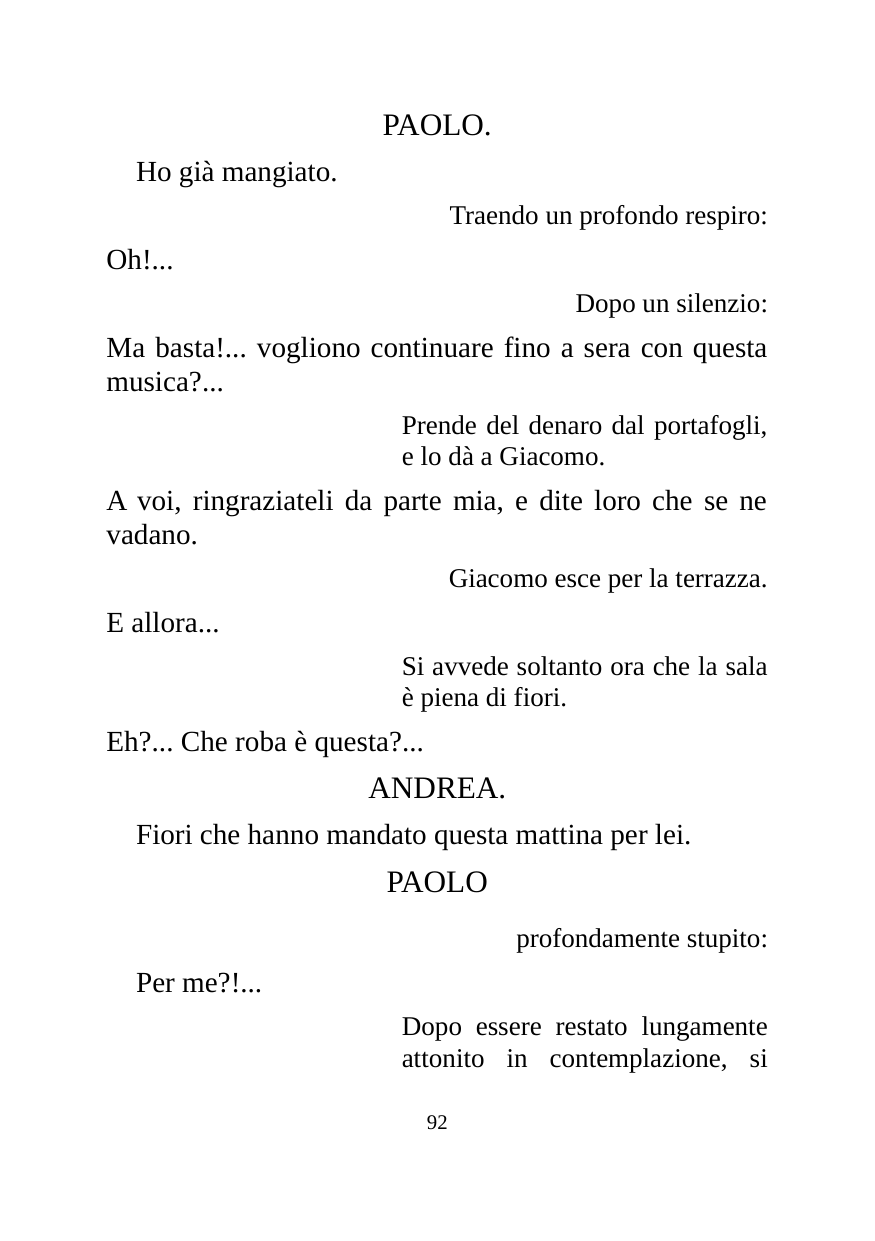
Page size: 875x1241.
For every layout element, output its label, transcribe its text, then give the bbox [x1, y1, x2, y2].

text Ho già mangiato. [106, 154, 768, 187]
text Ma basta!... vogliono continuare fino a sera con questa musica?... [106, 330, 768, 397]
text profondamente stupito: [402, 922, 768, 953]
text PAOLO [106, 863, 768, 899]
text PAOLO. [106, 106, 768, 142]
text Fiori che hanno mandato questa mattina per lei. [106, 817, 768, 851]
text Oh!... [106, 242, 768, 276]
text Prende del denaro dal portafogli, e lo dà a Giacomo. [402, 409, 768, 472]
text E allora... [106, 605, 768, 639]
text Per me?!... [106, 965, 768, 999]
text Si avvede soltanto ora che la sala è piena di fiori. [402, 650, 768, 713]
text Traendo un profondo respiro: [402, 199, 768, 230]
text Dopo essere restato lungamente attonito in contemplazione, si [402, 1011, 768, 1073]
text A voi, ringraziateli da parte mia, e dite loro che se ne vadano. [106, 483, 768, 550]
text Giacomo esce per la terrazza. [402, 562, 768, 593]
text Eh?... Che roba è questa?... [106, 724, 768, 758]
text Dopo un silenzio: [402, 287, 768, 319]
text ANDREA. [106, 770, 768, 806]
